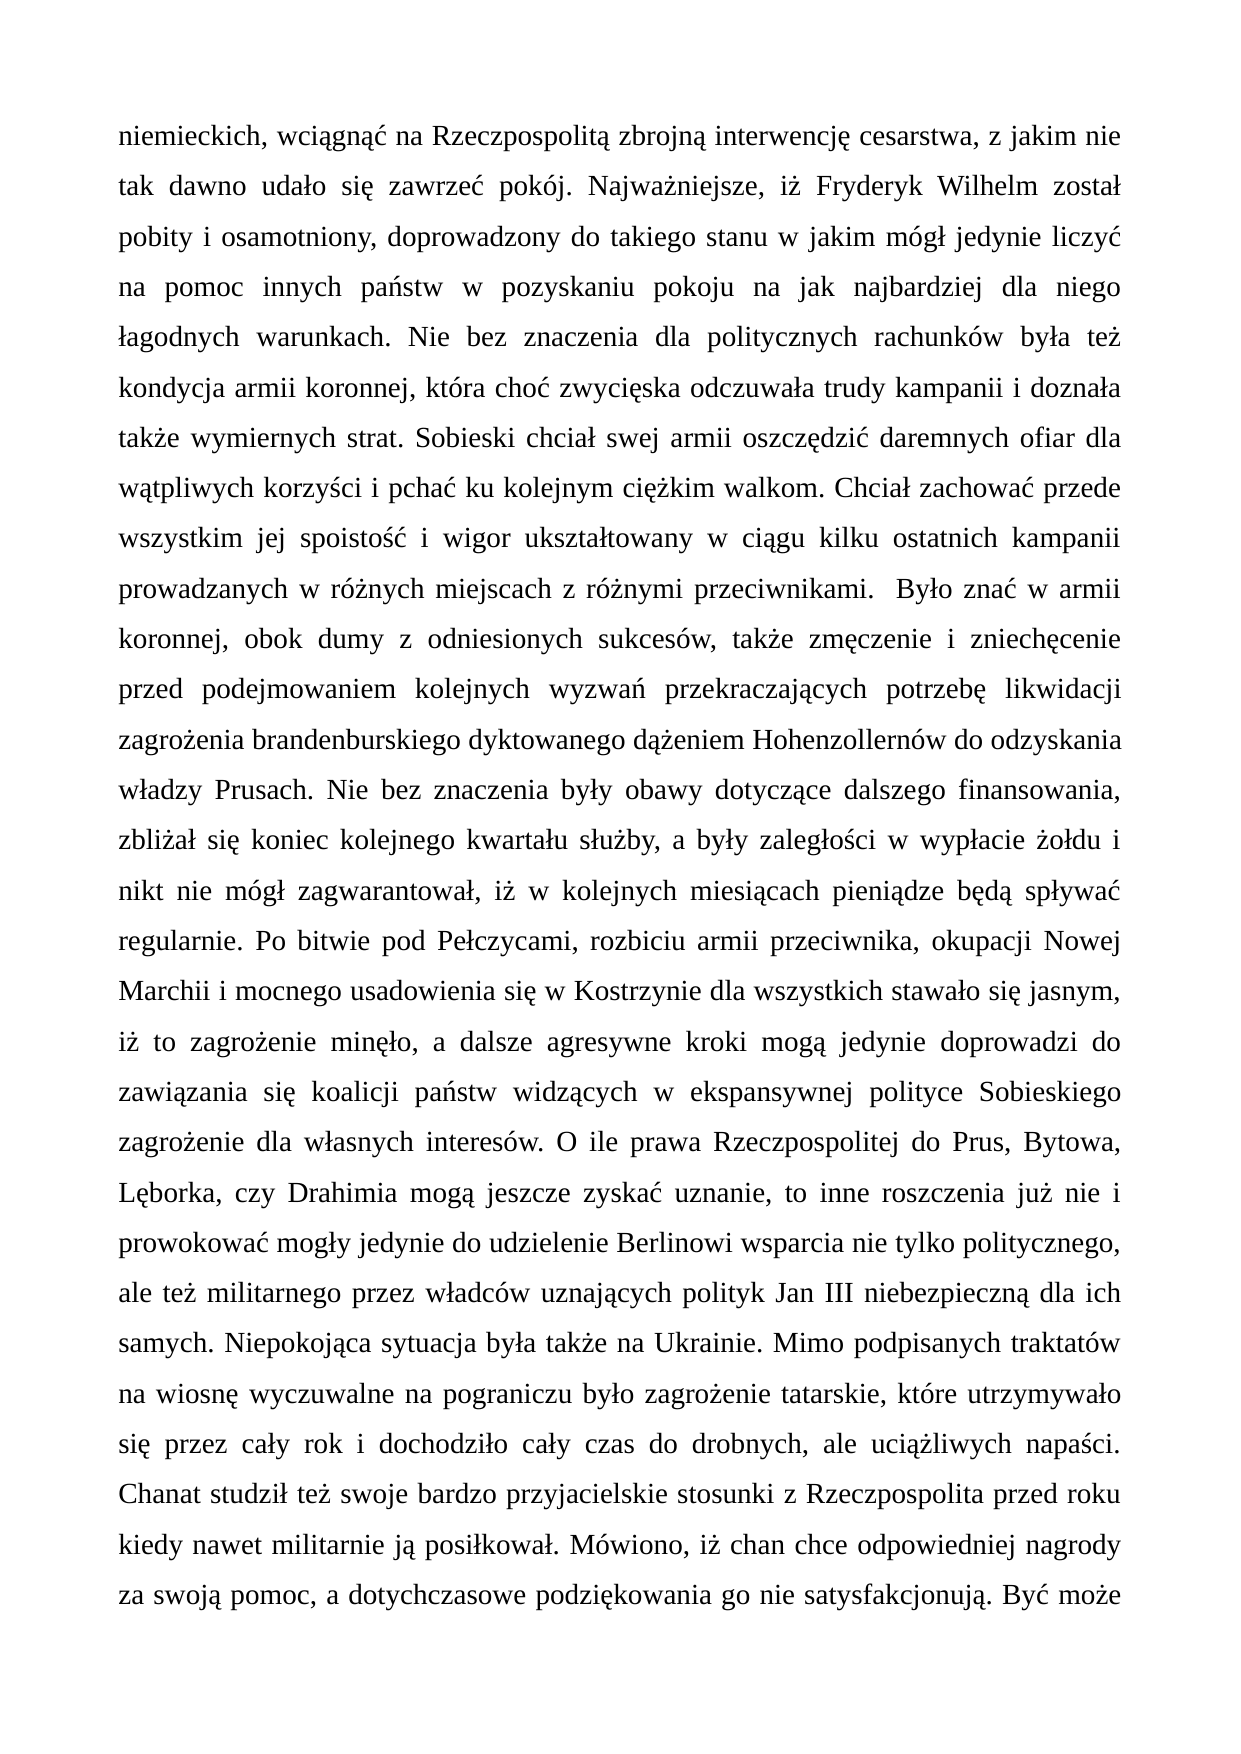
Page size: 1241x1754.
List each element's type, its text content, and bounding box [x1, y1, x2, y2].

text niemieckich, wciągnąć na Rzeczpospolitą zbrojną interwencję cesarstwa, z jakim nie tak dawno udało się zawrzeć pokój. Najważniejsze, iż Fryderyk Wilhelm został pobity i osamotniony, doprowadzony do takiego stanu w jakim mógł jedynie liczyć na pomoc innych państw w pozyskaniu pokoju na jak najbardziej dla niego łagodnych warunkach. Nie bez znaczenia dla politycznych rachunków była też kondycja armii koronnej, która choć zwycięska odczuwała trudy kampanii i doznała także wymiernych strat. Sobieski chciał swej armii oszczędzić daremnych ofiar dla wątpliwych korzyści i pchać ku kolejnym ciężkim walkom. Chciał zachować przede wszystkim jej spoistość i wigor ukształtowany w ciągu kilku ostatnich kampanii prowadzanych w różnych miejscach z różnymi przeciwnikami. Było znać w armii koronnej, obok dumy z odniesionych sukcesów, także zmęczenie i zniechęcenie przed podejmowaniem kolejnych wyzwań przekraczających potrzebę likwidacji zagrożenia brandenburskiego dyktowanego dążeniem Hohenzollernów do odzyskania władzy Prusach. Nie bez znaczenia były obawy dotyczące dalszego finansowania, zbliżał się koniec kolejnego kwartału służby, a były zaległości w wypłacie żołdu i nikt nie mógł zagwarantował, iż w kolejnych miesiącach pieniądze będą spływać regularnie. Po bitwie pod Pełczycami, rozbiciu armii przeciwnika, okupacji Nowej Marchii i mocnego usadowienia się w Kostrzynie dla wszystkich stawało się jasnym, iż to zagrożenie minęło, a dalsze agresywne kroki mogą jedynie doprowadzi do zawiązania się koalicji państw widzących w ekspansywnej polityce Sobieskiego zagrożenie dla własnych interesów. O ile prawa Rzeczpospolitej do Prus, Bytowa, Lęborka, czy Drahimia mogą jeszcze zyskać uznanie, to inne roszczenia już nie i prowokować mogły jedynie do udzielenie Berlinowi wsparcia nie tylko politycznego, ale też militarnego przez władców uznających polityk Jan III niebezpieczną dla ich samych. Niepokojąca sytuacja była także na Ukrainie. Mimo podpisanych traktatów na wiosnę wyczuwalne na pograniczu było zagrożenie tatarskie, które utrzymywało się przez cały rok i dochodziło cały czas do drobnych, ale uciążliwych napaści. Chanat studził też swoje bardzo przyjacielskie stosunki z Rzeczpospolita przed roku kiedy nawet militarnie ją posiłkował. Mówiono, iż chan chce odpowiedniej nagrody za swoją pomoc, a dotychczasowe podziękowania go nie satysfakcjonują. Być może [118, 118, 1122, 1611]
